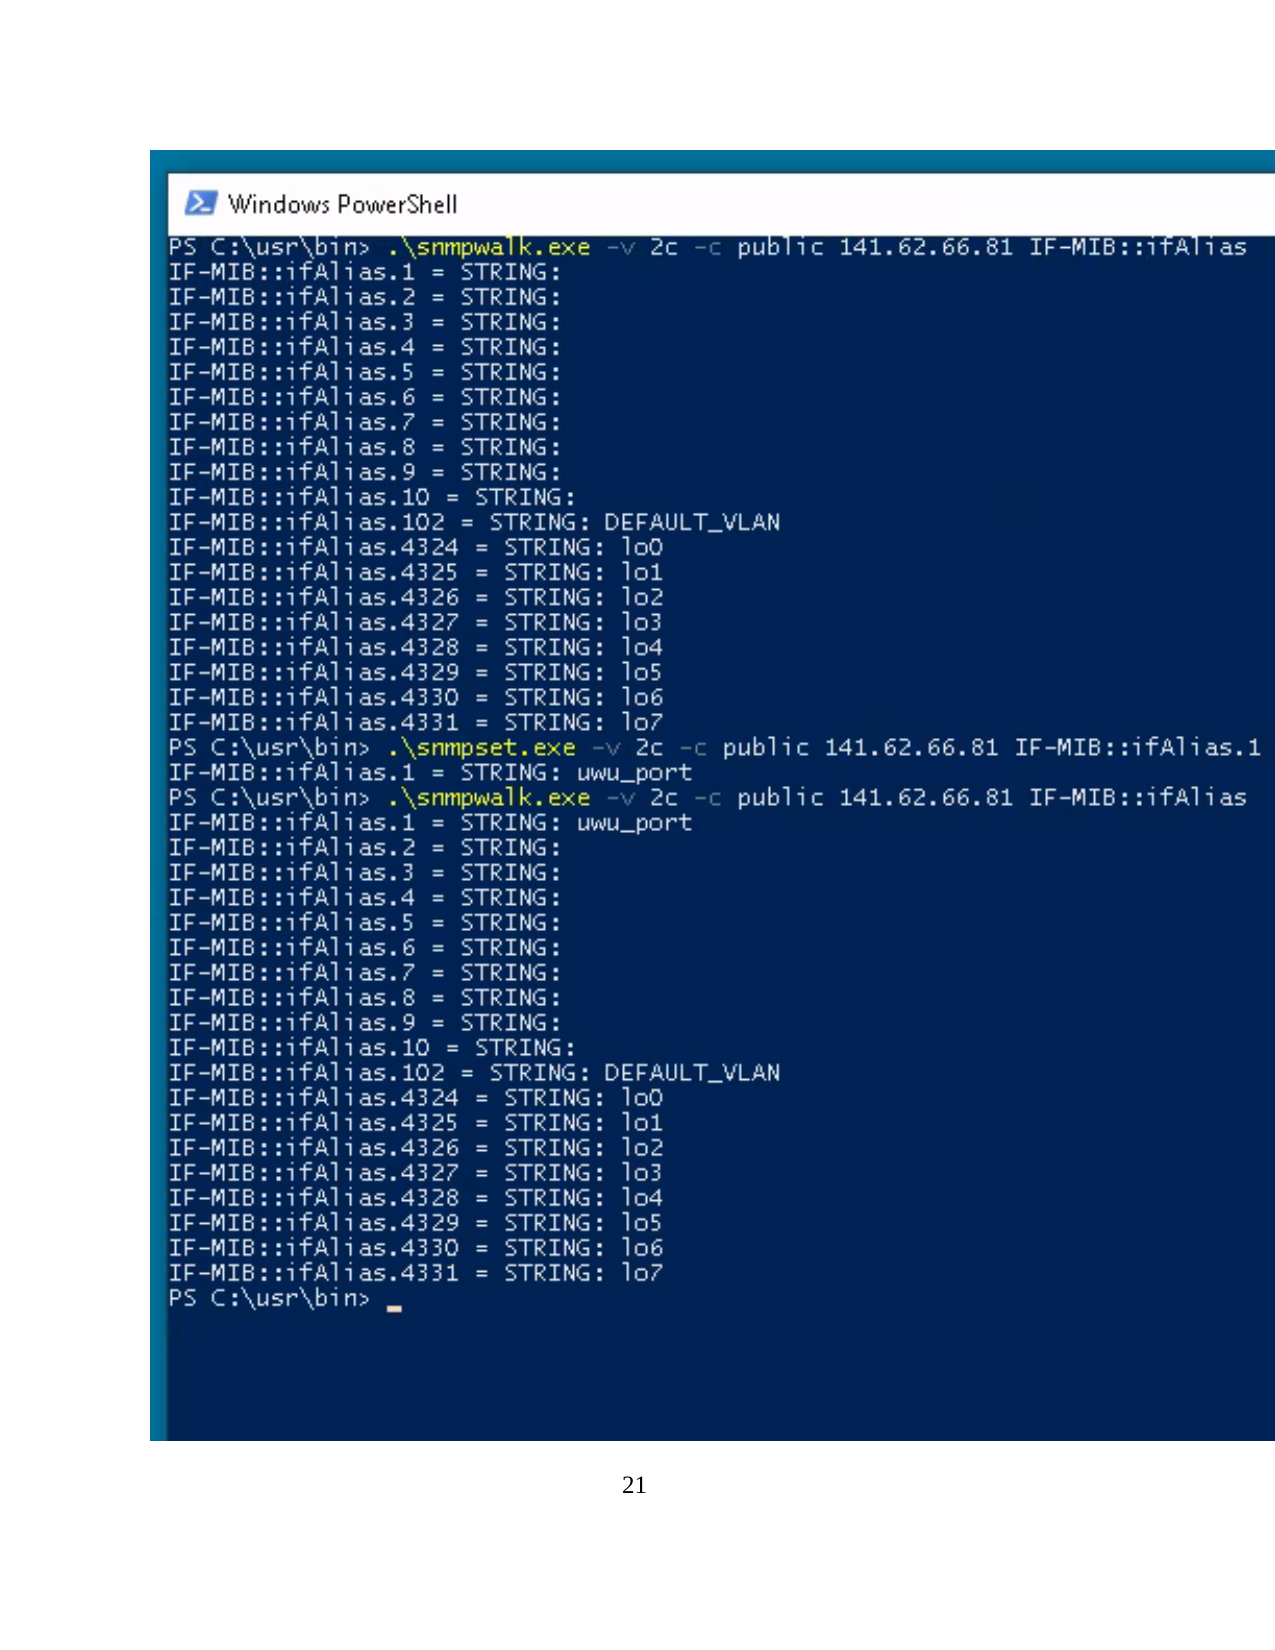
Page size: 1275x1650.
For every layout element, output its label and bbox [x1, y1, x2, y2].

picture [165, 172, 1275, 1441]
